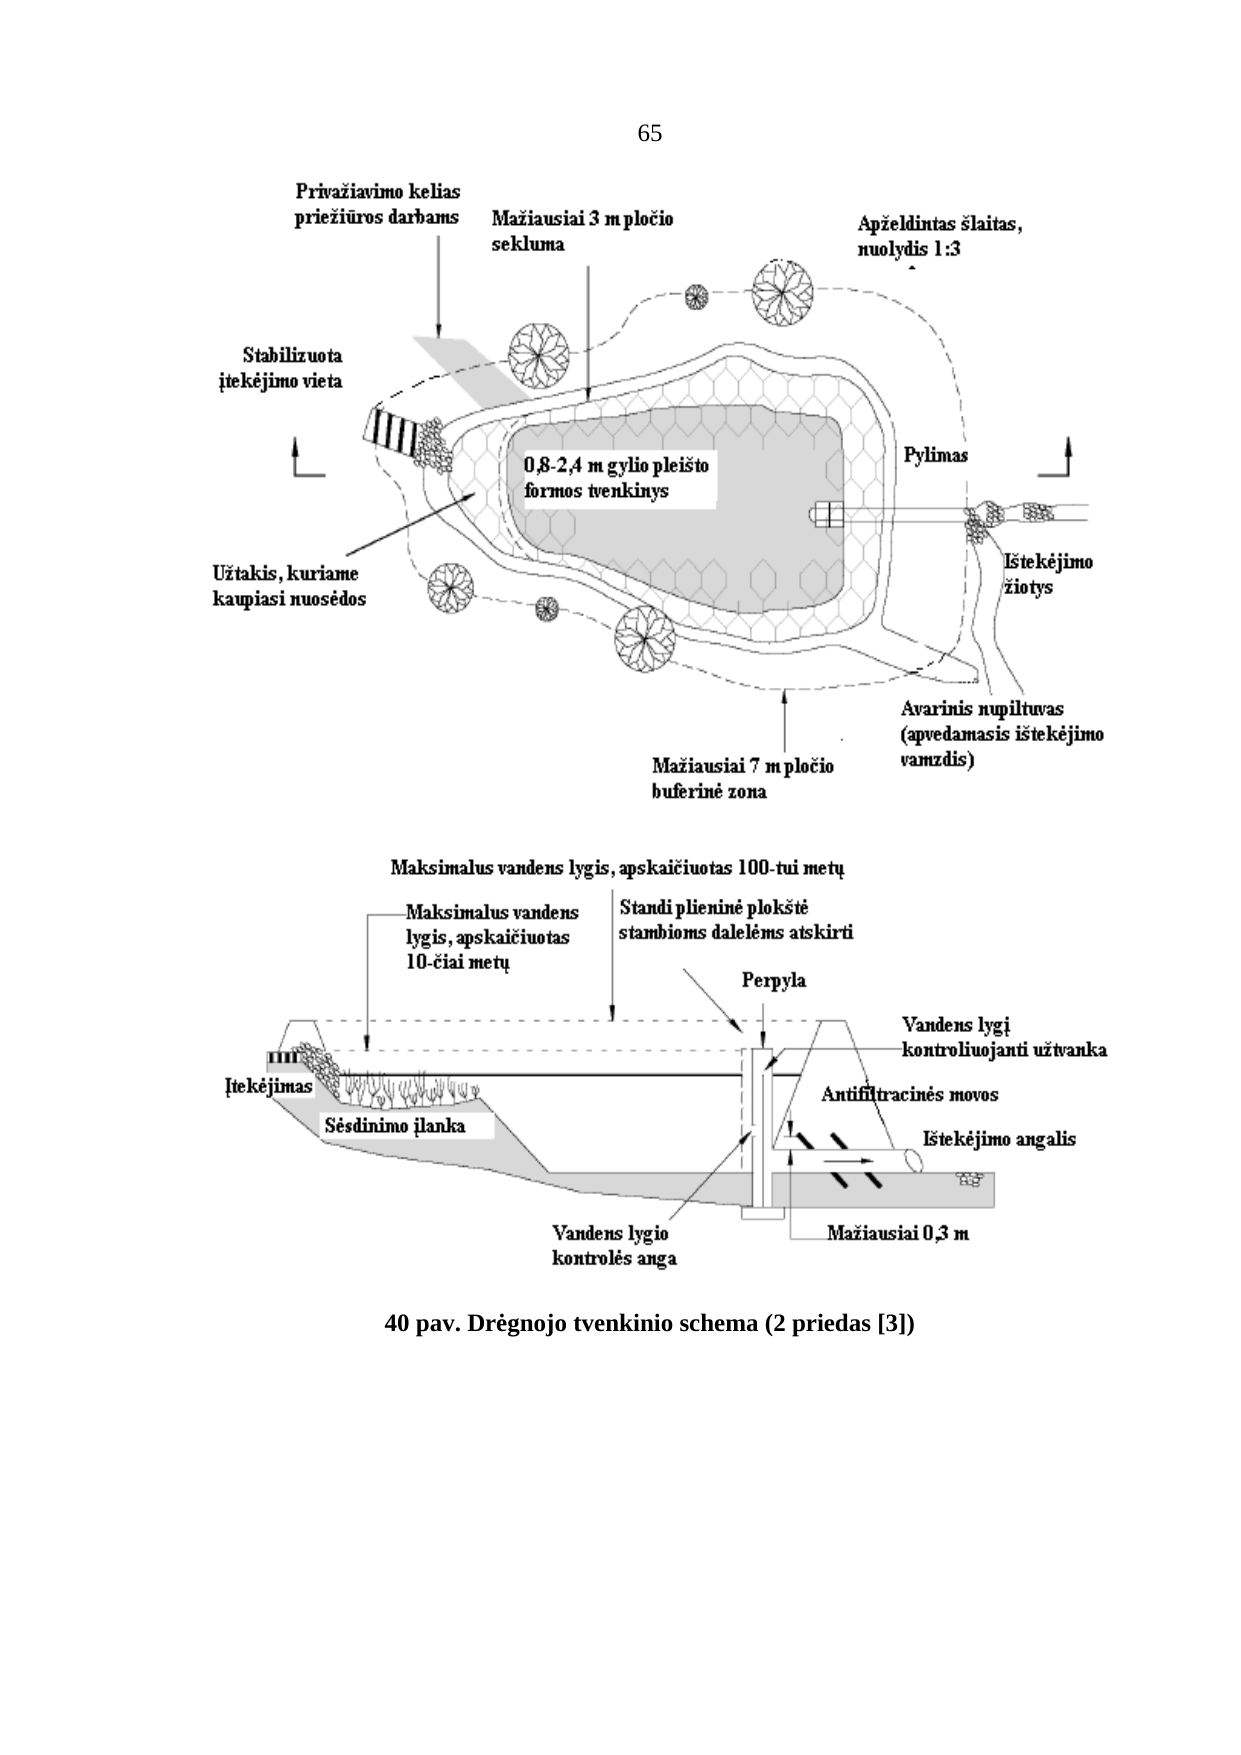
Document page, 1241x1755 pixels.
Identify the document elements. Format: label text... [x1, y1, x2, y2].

text 40 pav. Drėgnojo tvenkinio schema (2 priedas [3]) [177, 1308, 1122, 1337]
